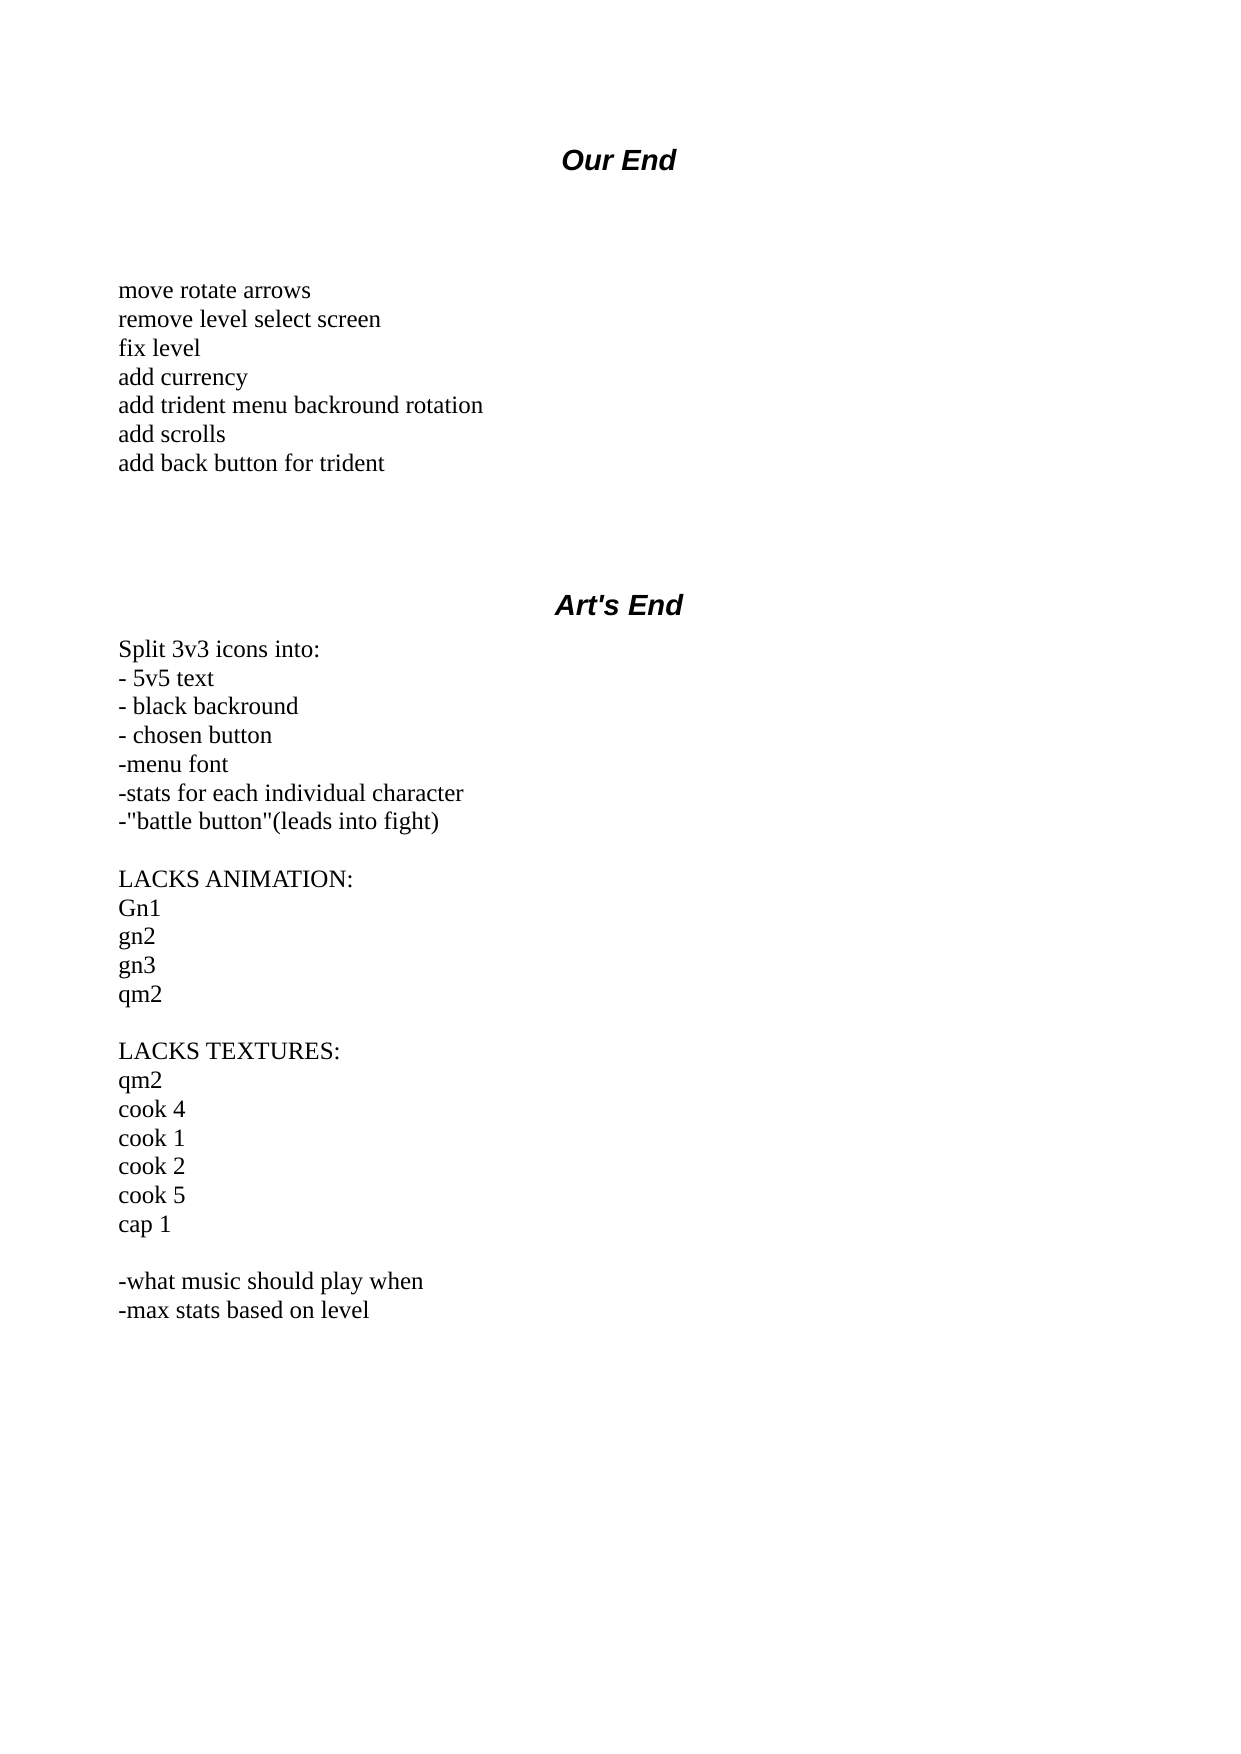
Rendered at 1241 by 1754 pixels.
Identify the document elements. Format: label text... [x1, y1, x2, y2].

text cap 1 [118, 1209, 1122, 1238]
text qm2 [118, 1065, 1122, 1094]
text LACKS ANIMATION: [118, 864, 1122, 893]
text -what music should play when [118, 1266, 1122, 1295]
text -max stats based on level [118, 1295, 1122, 1324]
text gn3 [118, 950, 1122, 979]
subtitle Our End [118, 143, 1122, 177]
text Gn1 [118, 893, 1122, 921]
text -stats for each individual character [118, 778, 1122, 806]
text - chosen button [118, 720, 1122, 749]
text cook 1 [118, 1123, 1122, 1151]
text - 5v5 text [118, 663, 1122, 691]
text gn2 [118, 921, 1122, 950]
text Split 3v3 icons into: [118, 634, 1122, 663]
text cook 2 [118, 1151, 1122, 1180]
text - black backround [118, 691, 1122, 720]
text add currency [118, 362, 1122, 390]
text cook 4 [118, 1094, 1122, 1123]
text LACKS TEXTURES: [118, 1036, 1122, 1065]
text remove level select screen [118, 304, 1122, 333]
text -"battle button"(leads into fight) [118, 806, 1122, 835]
subtitle Art's End [118, 588, 1122, 621]
text qm2 [118, 979, 1122, 1008]
text add trident menu backround rotation [118, 390, 1122, 419]
text cook 5 [118, 1180, 1122, 1209]
text add back button for trident [118, 448, 1122, 477]
text move rotate arrows [118, 275, 1122, 304]
text fix level [118, 333, 1122, 362]
text add scrolls [118, 419, 1122, 448]
text -menu font [118, 749, 1122, 778]
